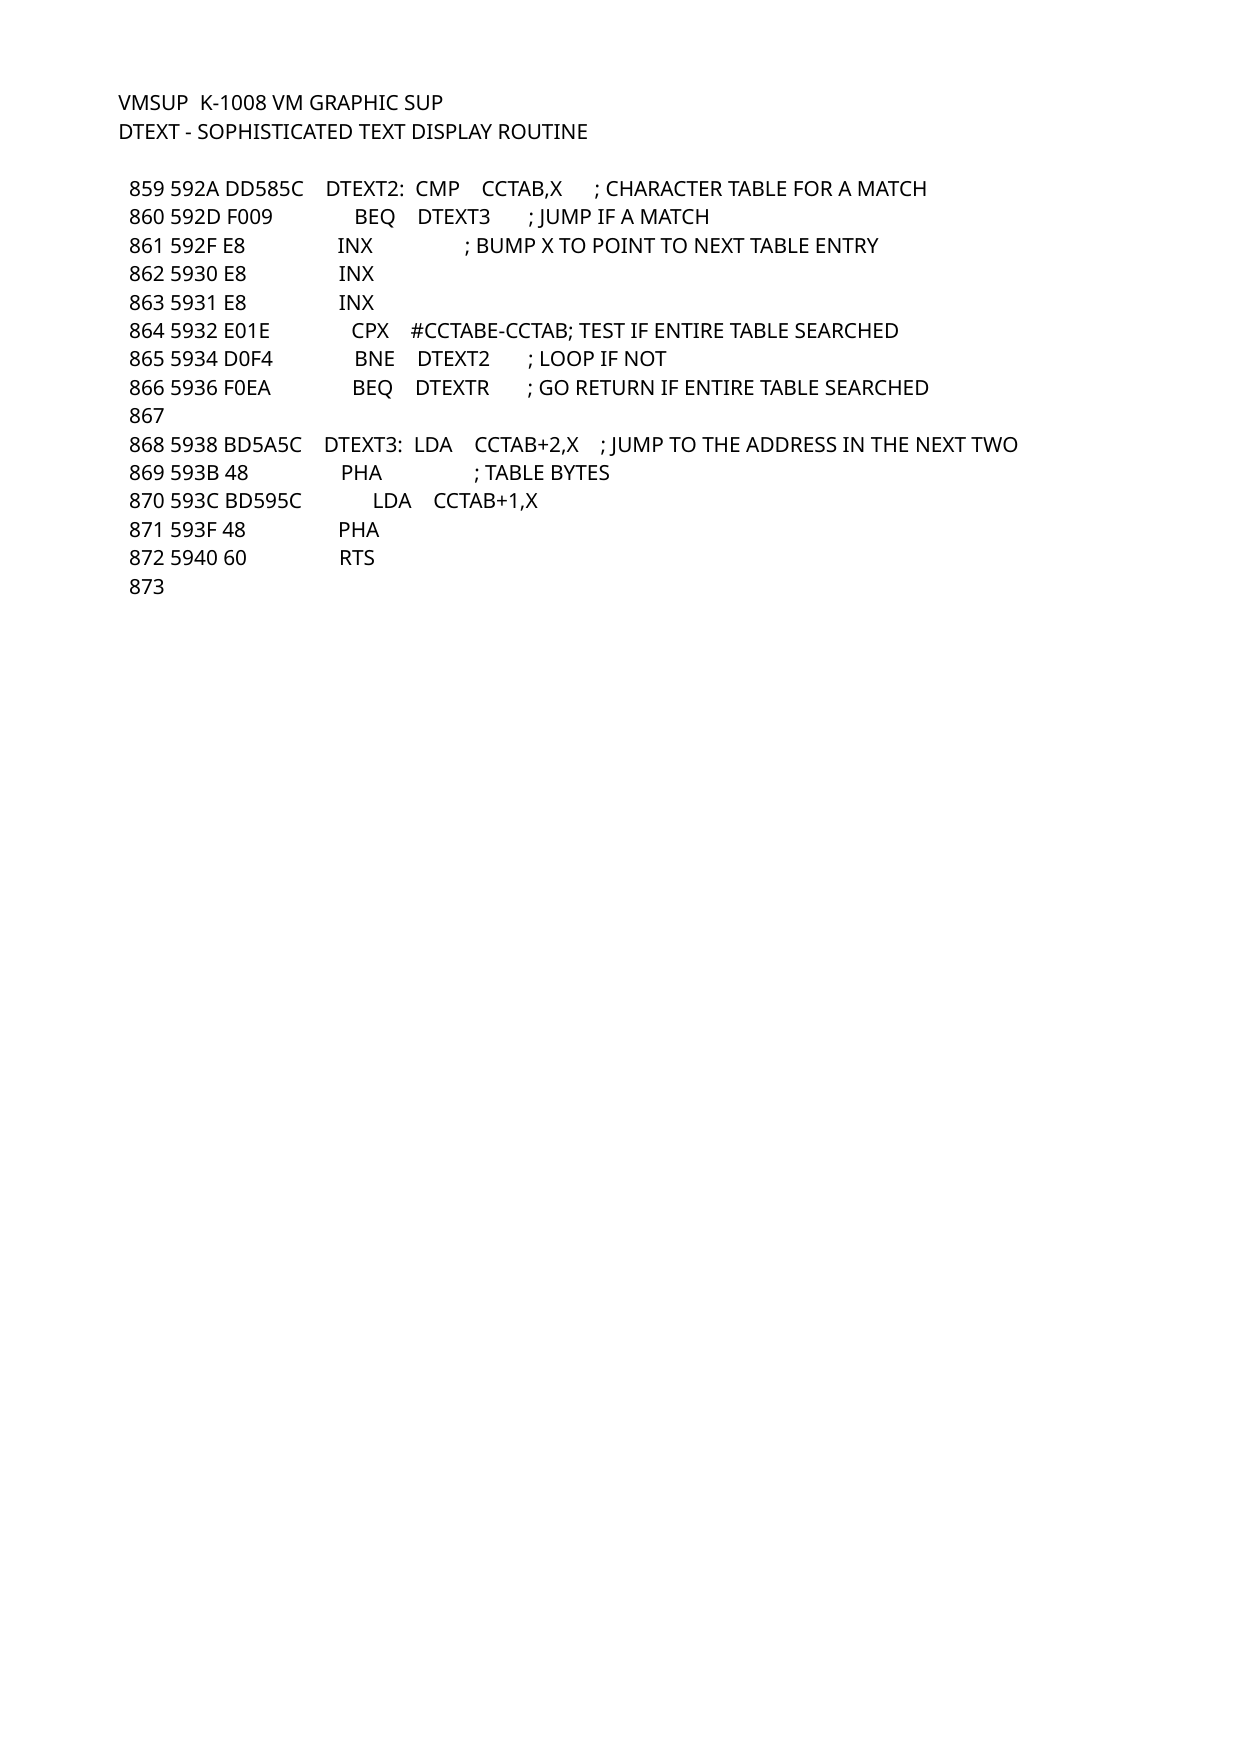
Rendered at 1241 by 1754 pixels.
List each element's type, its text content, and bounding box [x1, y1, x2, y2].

text 871 593F 48 PHA [118, 515, 1152, 543]
text 870 593C BD595C LDA CCTAB+1,X [118, 487, 1152, 515]
text 862 5930 E8 INX [118, 259, 1152, 288]
text 865 5934 D0F4 BNE DTEXT2 ; LOOP IF NOT [118, 344, 1152, 373]
text 867 [118, 401, 1152, 430]
text 860 592D F009 BEQ DTEXT3 ; JUMP IF A MATCH [118, 202, 1152, 231]
text DTEXT - SOPHISTICATED TEXT DISPLAY ROUTINE [118, 117, 1152, 145]
text 868 5938 BD5A5C DTEXT3: LDA CCTAB+2,X ; JUMP TO THE ADDRESS IN THE NEXT TWO [118, 430, 1152, 458]
text VMSUP K-1008 VM GRAPHIC SUP [118, 88, 1152, 117]
text 872 5940 60 RTS [118, 543, 1152, 572]
text 869 593B 48 PHA ; TABLE BYTES [118, 458, 1152, 487]
text 873 [118, 572, 1152, 600]
text 864 5932 E01E CPX #CCTABE-CCTAB; TEST IF ENTIRE TABLE SEARCHED [118, 316, 1152, 344]
text 859 592A DD585C DTEXT2: CMP CCTAB,X ; CHARACTER TABLE FOR A MATCH [118, 174, 1152, 202]
text 863 5931 E8 INX [118, 288, 1152, 316]
text 866 5936 F0EA BEQ DTEXTR ; GO RETURN IF ENTIRE TABLE SEARCHED [118, 373, 1152, 401]
text 861 592F E8 INX ; BUMP X TO POINT TO NEXT TABLE ENTRY [118, 231, 1152, 259]
